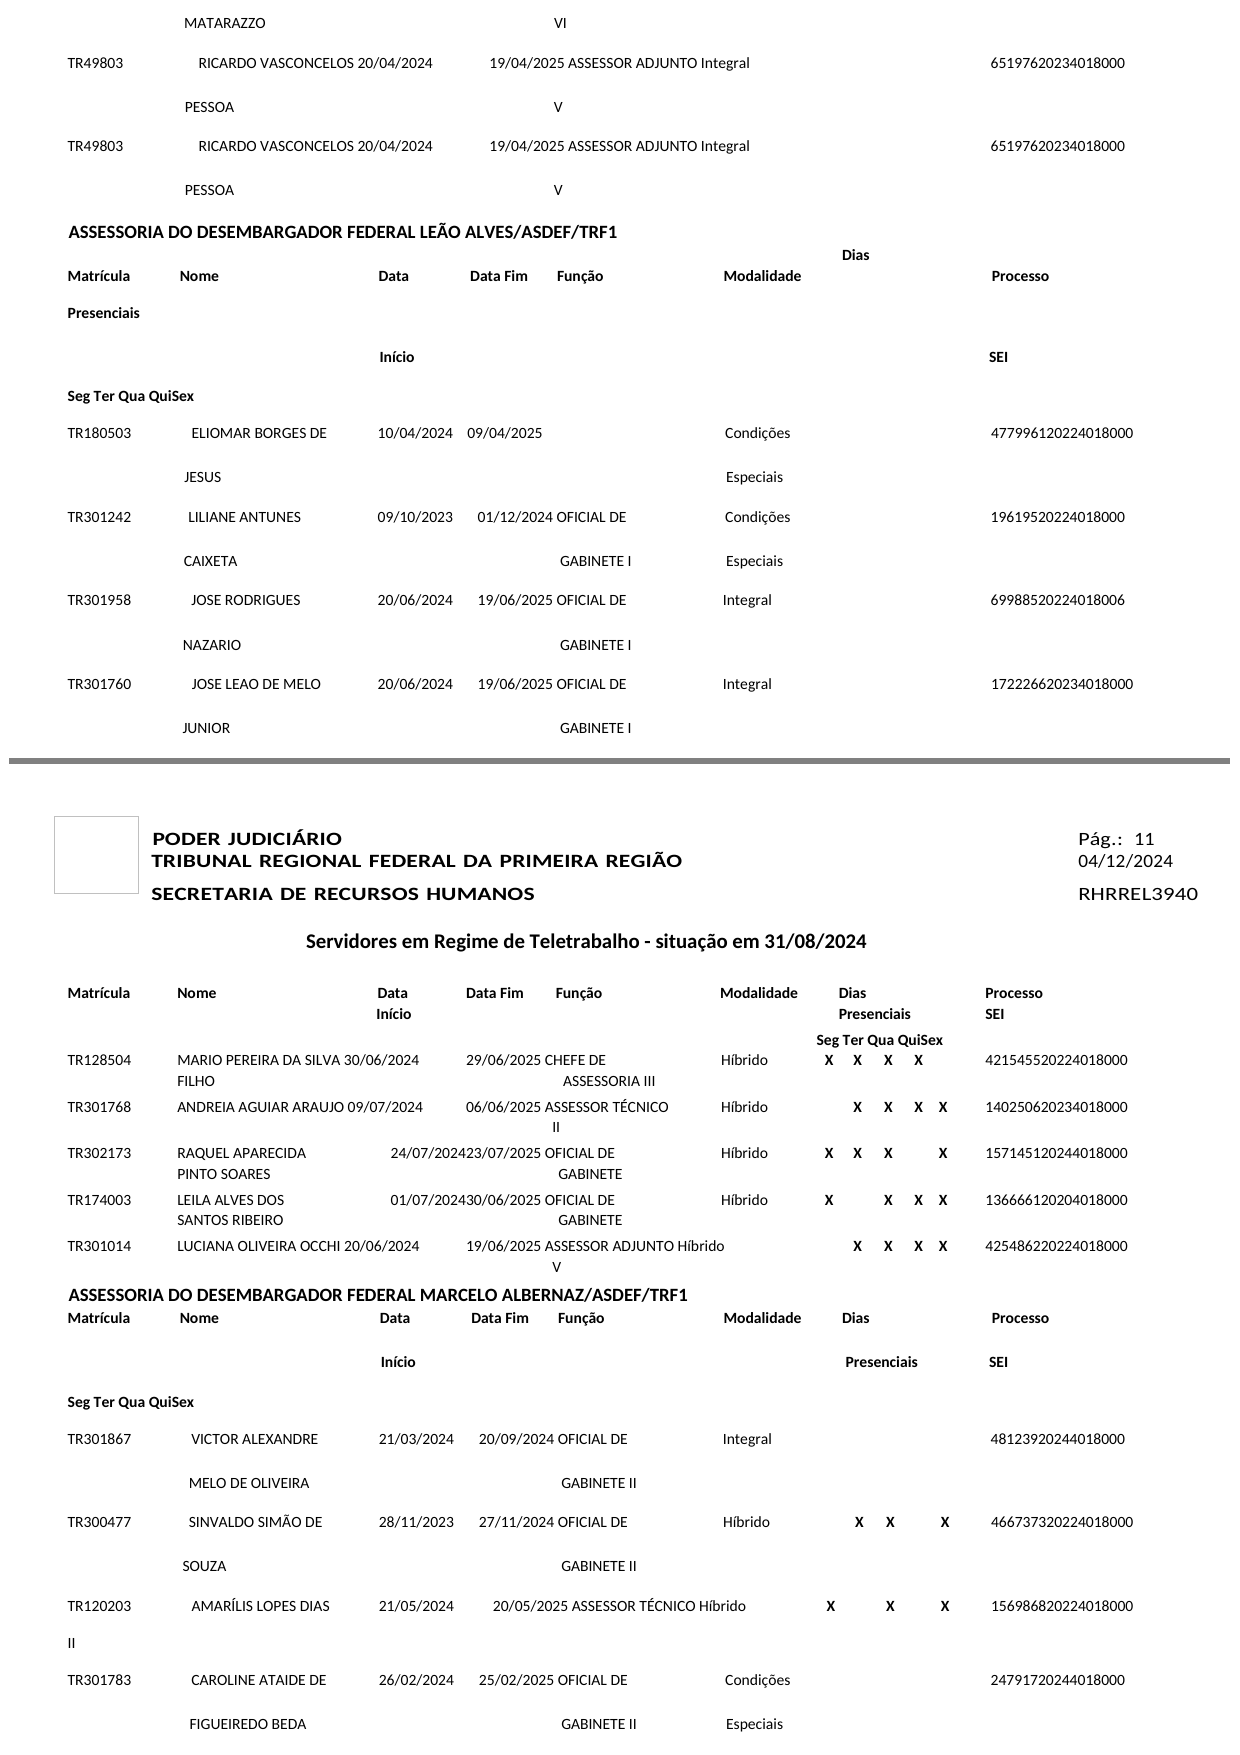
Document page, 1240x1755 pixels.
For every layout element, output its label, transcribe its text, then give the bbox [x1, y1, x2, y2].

table_cell X [853, 1097, 884, 1143]
table_cell X [884, 1144, 908, 1190]
text TR301760 JOSE LEAO DE MELO 20/06/2024 19/06/2025 OFICIAL DE Integral 172226620234018000 [67, 674, 1196, 693]
table_cell 425486220224018000 [985, 1237, 1136, 1283]
table_cell X [816, 1144, 853, 1190]
text II [67, 1633, 1196, 1652]
table_cell X [939, 1097, 985, 1143]
table_cell [816, 1097, 853, 1143]
table_header Data Fim Função [466, 984, 720, 1051]
table_cell X [884, 1237, 908, 1283]
table_cell X [816, 1190, 853, 1237]
table_cell X [884, 1051, 908, 1097]
text PESSOA V [67, 90, 1196, 118]
table_cell [816, 1237, 853, 1283]
table_cell [853, 1190, 884, 1237]
table_cell 157145120244018000 [985, 1144, 1136, 1190]
text Seg Ter Qua QuiSex [67, 387, 1196, 406]
table_cell X [853, 1237, 884, 1283]
table_cell TR301014 [68, 1237, 177, 1283]
table_cell 136666120204018000 [985, 1190, 1136, 1237]
text MELO DE OLIVEIRA GABINETE II [67, 1466, 1196, 1494]
table_cell X [853, 1051, 884, 1097]
text Início SEI [67, 340, 1196, 368]
text TR300477 SINVALDO SIMÃO DE 28/11/2023 27/11/2024 OFICIAL DE Híbrido X X X 466737320224018000 [67, 1513, 1196, 1532]
table_cell X [853, 1144, 884, 1190]
table_cell X [939, 1190, 985, 1237]
text Matrícula Nome Data Data Fim Função Modalidade Processo [67, 266, 1196, 285]
table_cell LEILA ALVES DOS 01/07/2024 SANTOS RIBEIRO [177, 1190, 466, 1237]
table_cell X [908, 1190, 939, 1237]
text MATARAZZO VI [67, 6, 1196, 34]
table_cell 421545520224018000 [985, 1051, 1136, 1097]
table_header Nome Data Início [177, 984, 466, 1051]
text CAIXETA GABINETE I Especiais [67, 544, 1196, 572]
table_cell TR128504 [68, 1051, 177, 1097]
text FIGUEIREDO BEDA GABINETE II Especiais [67, 1707, 1196, 1735]
table_cell 06/06/2025 ASSESSOR TÉCNICO II [466, 1097, 720, 1143]
table_cell X [908, 1051, 939, 1097]
text Seg Ter Qua QuiSex [67, 1392, 1196, 1411]
table_cell X [939, 1144, 985, 1190]
table_cell TR301768 [68, 1097, 177, 1143]
table_cell LUCIANA OLIVEIRA OCCHI 20/06/2024 [177, 1237, 466, 1283]
table_cell TR174003 [68, 1190, 177, 1237]
text Presenciais [67, 303, 1196, 322]
text PESSOA V [67, 173, 1196, 201]
text TR180503 ELIOMAR BORGES DE 10/04/2024 09/04/2025 Condições 477996120224018000 [67, 423, 1196, 443]
table_header Dias Presenciais Seg Ter Qua QuiSex [816, 984, 985, 1051]
text TR49803 RICARDO VASCONCELOS 20/04/2024 19/04/2025 ASSESSOR ADJUNTO Integral 65197620234018000 [67, 53, 1196, 72]
table_cell X [908, 1097, 939, 1143]
text TR301958 JOSE RODRIGUES 20/06/2024 19/06/2025 OFICIAL DE Integral 69988520224018006 [67, 591, 1196, 610]
text TR301783 CAROLINE ATAIDE DE 26/02/2024 25/02/2025 OFICIAL DE Condições 24791720244018000 [67, 1670, 1196, 1689]
text JESUS Especiais [67, 461, 1196, 488]
table_cell TR302173 [68, 1144, 177, 1190]
table_header Matrícula [68, 984, 177, 1051]
table_cell 30/06/2025 OFICIAL DE GABINETE [466, 1190, 720, 1237]
text ASSESSORIA DO DESEMBARGADOR FEDERAL MARCELO ALBERNAZ/ASDEF/TRF1 [68, 1283, 1196, 1306]
table_cell [939, 1051, 985, 1097]
text TR301242 LILIANE ANTUNES 09/10/2023 01/12/2024 OFICIAL DE Condições 19619520224018000 [67, 507, 1196, 526]
text ASSESSORIA DO DESEMBARGADOR FEDERAL LEÃO ALVES/ASDEF/TRF1 [68, 220, 1196, 243]
table_cell 19/06/2025 ASSESSOR ADJUNTO Híbrido V [466, 1237, 816, 1283]
table_cell 29/06/2025 CHEFE DE ASSESSORIA III [466, 1051, 720, 1097]
table_cell Híbrido [720, 1144, 816, 1190]
text Matrícula Nome Data Data Fim Função Modalidade Dias Processo [67, 1308, 1196, 1328]
table_cell Híbrido [720, 1190, 816, 1237]
table_cell 23/07/2025 OFICIAL DE GABINETE [466, 1144, 720, 1190]
table_header Processo SEI [985, 984, 1136, 1051]
table_cell Híbrido [720, 1097, 816, 1143]
table_cell X [908, 1237, 939, 1283]
table_cell X [884, 1097, 908, 1143]
text JUNIOR GABINETE I [67, 711, 1196, 739]
table_header Modalidade [720, 984, 816, 1051]
text TR301867 VICTOR ALEXANDRE 21/03/2024 20/09/2024 OFICIAL DE Integral 48123920244018000 [67, 1429, 1196, 1448]
text TR49803 RICARDO VASCONCELOS 20/04/2024 19/04/2025 ASSESSOR ADJUNTO Integral 65197620234018000 [67, 136, 1196, 155]
table_cell 140250620234018000 [985, 1097, 1136, 1143]
table_cell [908, 1144, 939, 1190]
table_cell Híbrido [720, 1051, 816, 1097]
table_cell RAQUEL APARECIDA 24/07/2024 PINTO SOARES [177, 1144, 466, 1190]
text NAZARIO GABINETE I [67, 628, 1196, 656]
text Início Presenciais SEI [67, 1346, 1196, 1373]
text TR120203 AMARÍLIS LOPES DIAS 21/05/2024 20/05/2025 ASSESSOR TÉCNICO Híbrido X X X 156986820224018000 [67, 1596, 1196, 1615]
text Dias [584, 245, 1127, 264]
table_cell X [816, 1051, 853, 1097]
table_cell X [884, 1190, 908, 1237]
table_cell MARIO PEREIRA DA SILVA 30/06/2024 FILHO [177, 1051, 466, 1097]
text SOUZA GABINETE II [67, 1549, 1196, 1578]
subtitle Servidores em Regime de Teletrabalho - situação em 31/08/2024 [306, 928, 1196, 953]
table_cell X [939, 1237, 985, 1283]
table_cell ANDREIA AGUIAR ARAUJO 09/07/2024 [177, 1097, 466, 1143]
